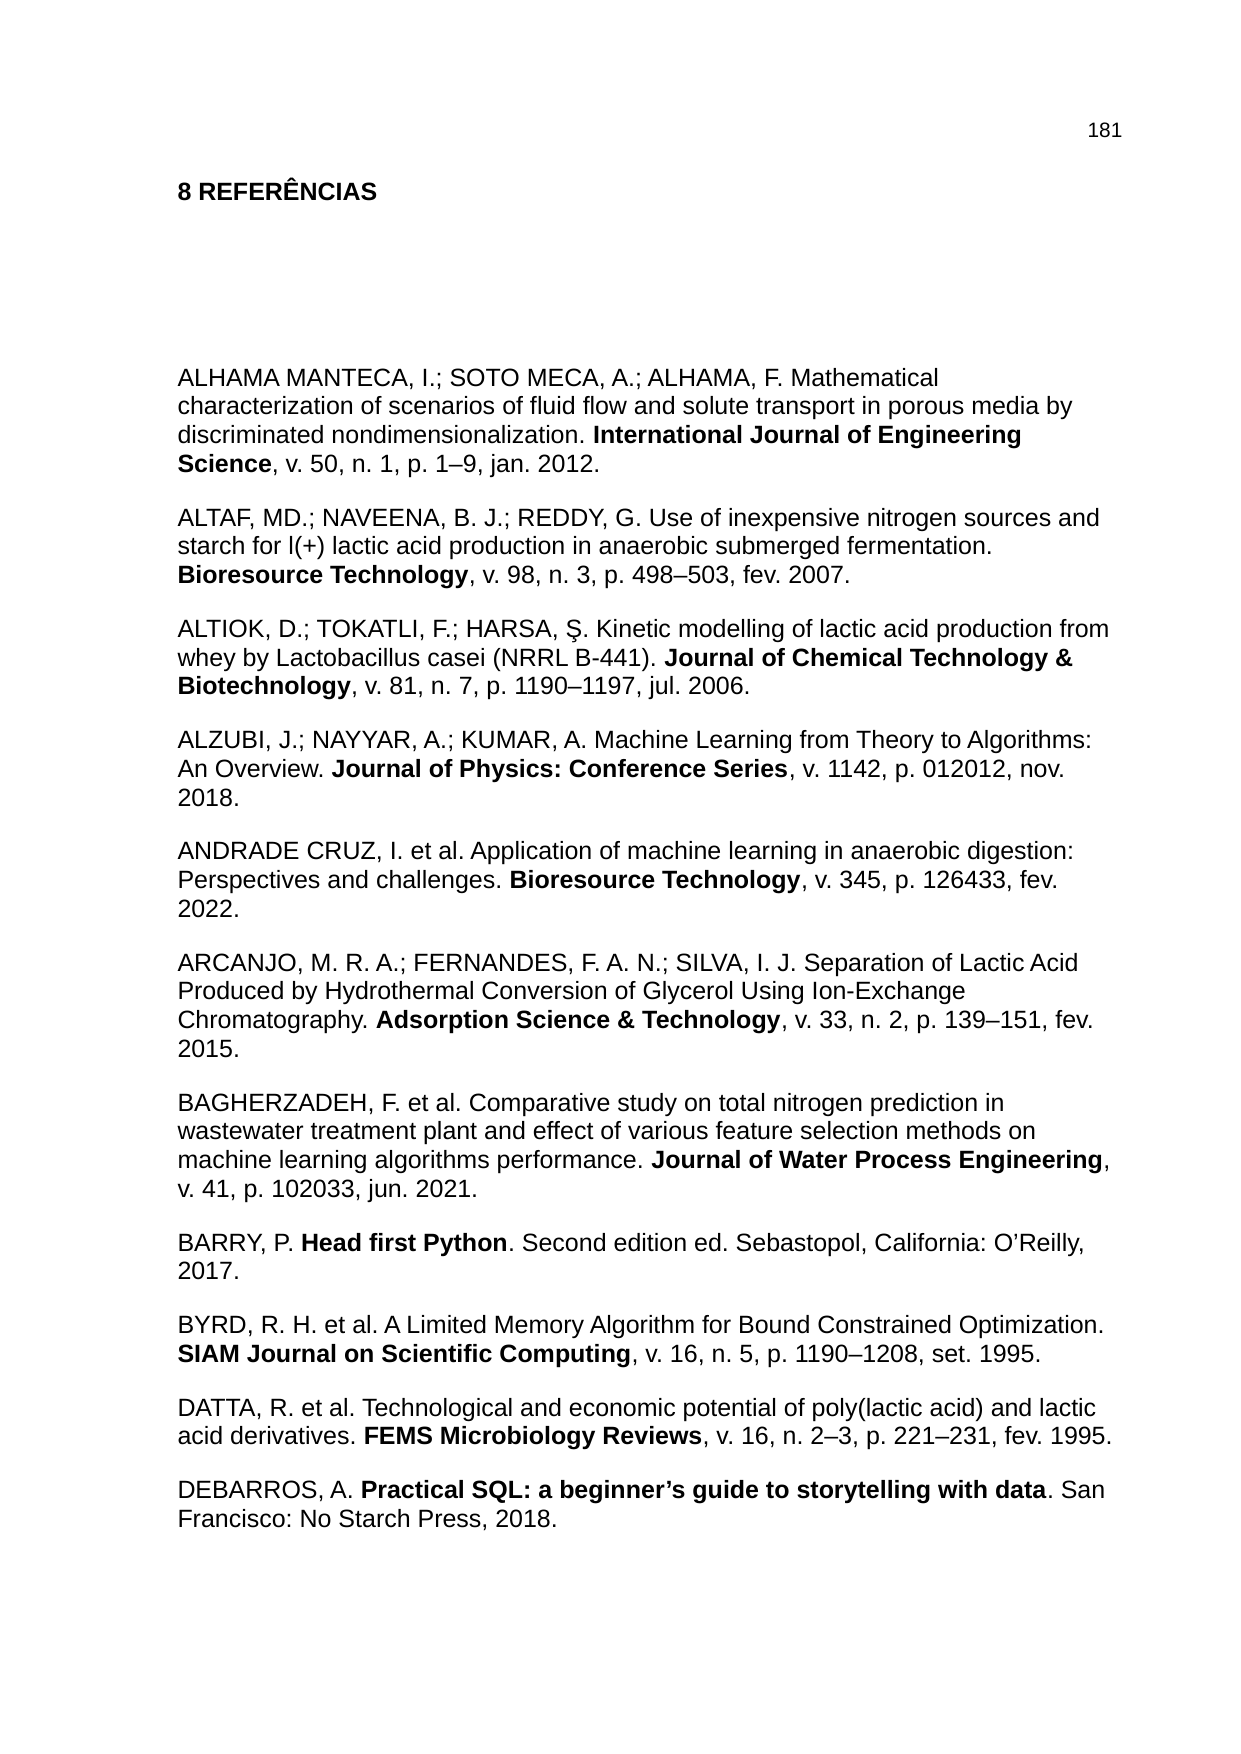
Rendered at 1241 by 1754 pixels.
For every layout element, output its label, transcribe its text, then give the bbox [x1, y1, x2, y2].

text DEBARROS, A. Practical SQL: a beginner’s guide to storytelling with data. San Francisco: No Starch Press, 2018. [177, 1475, 1122, 1532]
text ALTIOK, D.; TOKATLI, F.; HARSA, Ş. Kinetic modelling of lactic acid production from whey by Lactobacillus casei (NRRL B-441). Journal of Chemical Technology & Biotechnology, v. 81, n. 7, p. 1190–1197, jul. 2006. [177, 614, 1122, 700]
text ALZUBI, J.; NAYYAR, A.; KUMAR, A. Machine Learning from Theory to Algorithms: An Overview. Journal of Physics: Conference Series, v. 1142, p. 012012, nov. 2018. [177, 725, 1122, 811]
text ANDRADE CRUZ, I. et al. Application of machine learning in anaerobic digestion: Perspectives and challenges. Bioresource Technology, v. 345, p. 126433, fev. 2022. [177, 836, 1122, 922]
text ARCANJO, M. R. A.; FERNANDES, F. A. N.; SILVA, I. J. Separation of Lactic Acid Produced by Hydrothermal Conversion of Glycerol Using Ion-Exchange Chromatography. Adsorption Science & Technology, v. 33, n. 2, p. 139–151, fev. 2015. [177, 947, 1122, 1062]
text DATTA, R. et al. Technological and economic potential of poly(lactic acid) and lactic acid derivatives. FEMS Microbiology Reviews, v. 16, n. 2–3, p. 221–231, fev. 1995. [177, 1392, 1122, 1450]
text BAGHERZADEH, F. et al. Comparative study on total nitrogen prediction in wastewater treatment plant and effect of various feature selection methods on machine learning algorithms performance. Journal of Water Process Engineering, v. 41, p. 102033, jun. 2021. [177, 1087, 1122, 1202]
text BARRY, P. Head first Python. Second edition ed. Sebastopol, California: O’Reilly, 2017. [177, 1227, 1122, 1285]
text ALTAF, MD.; NAVEENA, B. J.; REDDY, G. Use of inexpensive nitrogen sources and starch for l(+) lactic acid production in anaerobic submerged fermentation. Bioresource Technology, v. 98, n. 3, p. 498–503, fev. 2007. [177, 502, 1122, 589]
subtitle Referências [177, 177, 1122, 206]
text ALHAMA MANTECA, I.; SOTO MECA, A.; ALHAMA, F. Mathematical characterization of scenarios of fluid flow and solute transport in porous media by discriminated nondimensionalization. International Journal of Engineering Science, v. 50, n. 1, p. 1–9, jan. 2012. [177, 362, 1122, 477]
text BYRD, R. H. et al. A Limited Memory Algorithm for Bound Constrained Optimization. SIAM Journal on Scientific Computing, v. 16, n. 5, p. 1190–1208, set. 1995. [177, 1310, 1122, 1367]
